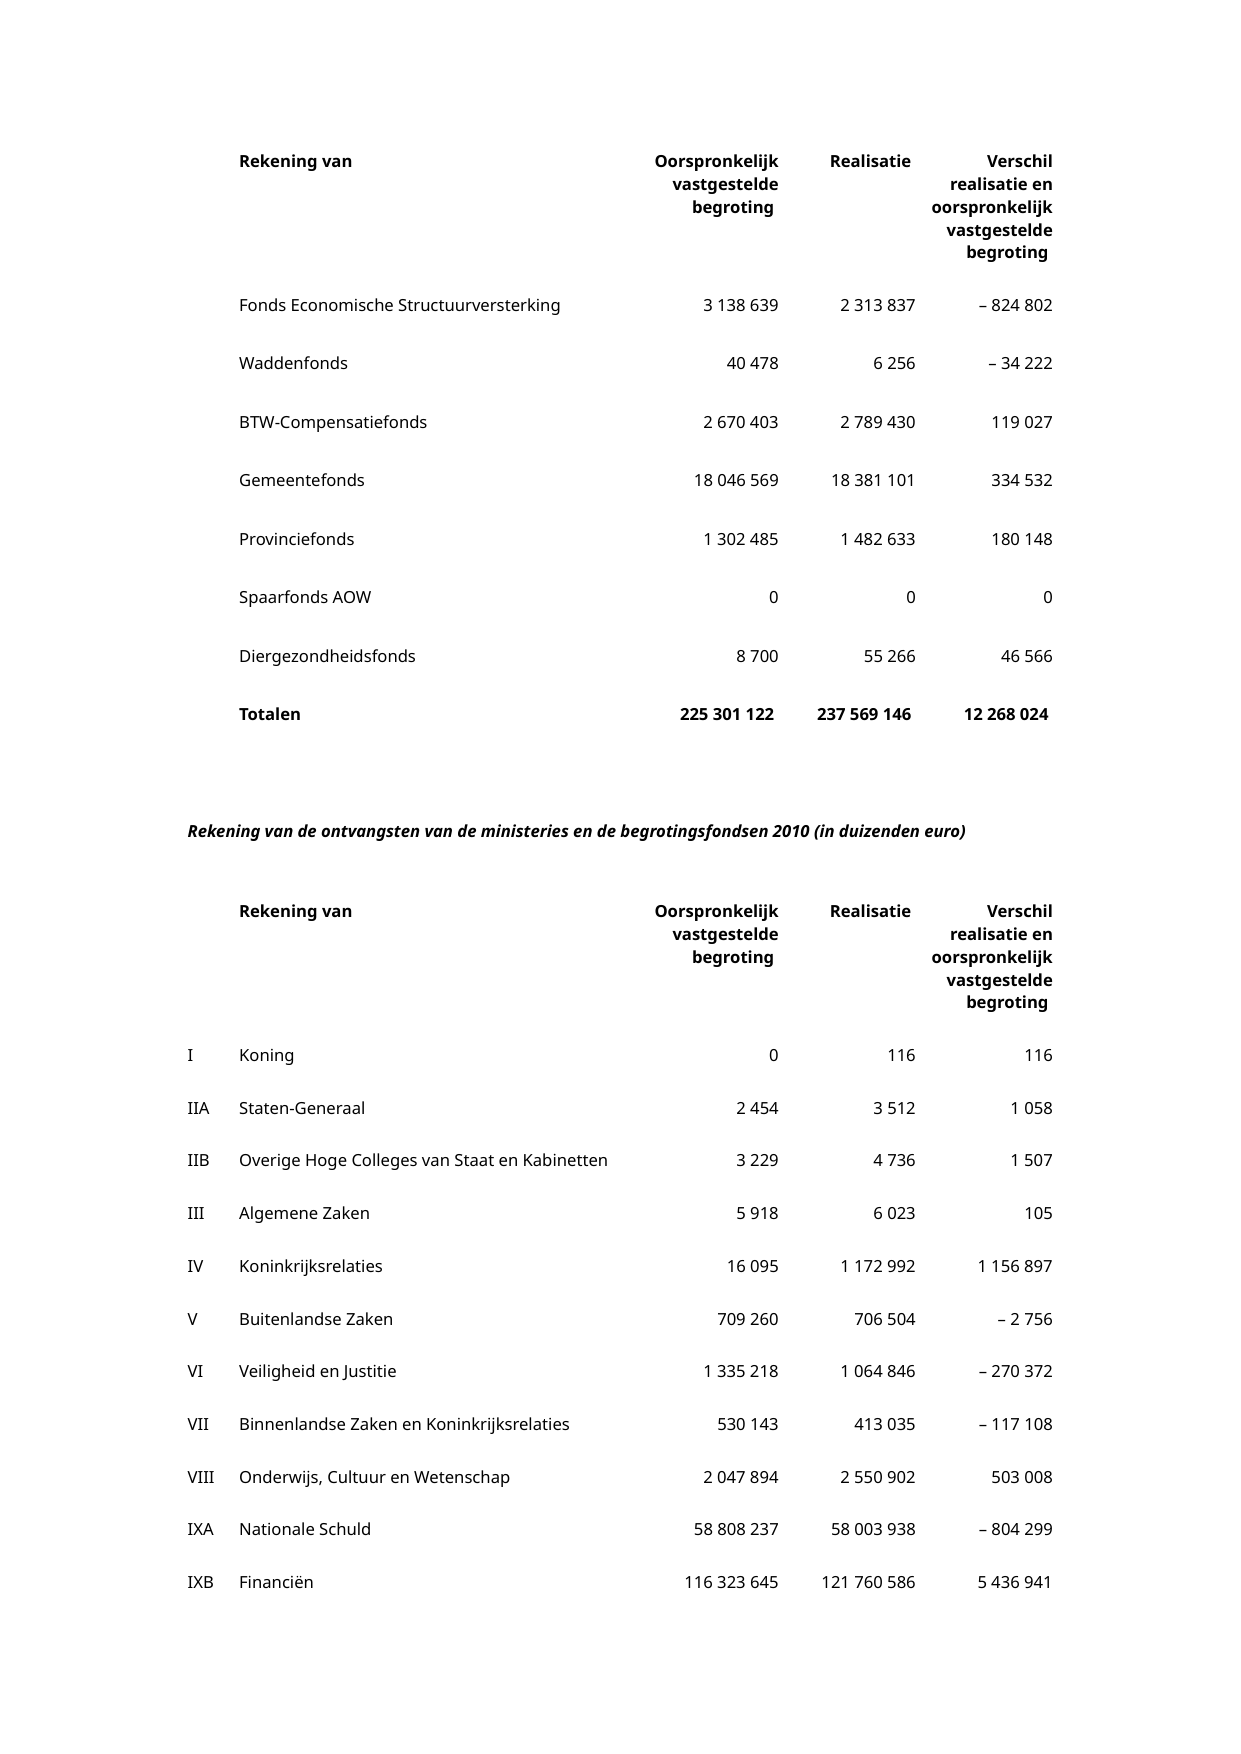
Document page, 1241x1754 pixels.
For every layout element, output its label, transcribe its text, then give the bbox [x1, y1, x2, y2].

table_cell 706 504 [779, 1307, 916, 1360]
table_cell IXA [188, 1518, 239, 1571]
table_cell [188, 586, 239, 644]
table_cell IIB [188, 1149, 239, 1202]
table_cell [188, 644, 239, 703]
table_cell [188, 410, 239, 469]
table_cell 1 335 218 [641, 1360, 778, 1413]
table_cell Buitenlandse Zaken [239, 1307, 641, 1360]
table_cell – 804 299 [916, 1518, 1053, 1571]
table_cell – 117 108 [916, 1413, 1053, 1465]
table_cell 3 229 [641, 1149, 778, 1202]
table_cell 12 268 024 [916, 703, 1053, 761]
table_cell 237 569 146 [779, 703, 916, 761]
table_cell 0 [916, 586, 1053, 644]
table_cell Provinciefonds [239, 527, 641, 586]
table_cell V [188, 1307, 239, 1360]
table_cell 105 [916, 1202, 1053, 1254]
table_cell 225 301 122 [641, 703, 778, 761]
table_cell [188, 527, 239, 586]
table_cell Gemeentefonds [239, 469, 641, 527]
table_cell IV [188, 1255, 239, 1307]
table_cell Fonds Economische Structuurversterking [239, 294, 641, 352]
table_header [188, 900, 239, 1044]
table_cell Overige Hoge Colleges van Staat en Kabinetten [239, 1149, 641, 1202]
table_cell Koning [239, 1044, 641, 1096]
table_cell 0 [641, 586, 778, 644]
table_cell 40 478 [641, 352, 778, 410]
table_header Rekening van [239, 900, 641, 1044]
table_cell [188, 469, 239, 527]
table_cell 1 172 992 [779, 1255, 916, 1307]
table_cell 8 700 [641, 644, 778, 703]
text Rekening van de ontvangsten van de ministeries en de begrotingsfondsen 2010 (in duizenden euro) [187, 819, 1053, 842]
table_cell 1 507 [916, 1149, 1053, 1202]
table_cell Staten-Generaal [239, 1096, 641, 1149]
table_cell 1 302 485 [641, 527, 778, 586]
table_cell Totalen [239, 703, 641, 761]
table_cell 18 381 101 [779, 469, 916, 527]
table_cell 530 143 [641, 1413, 778, 1465]
table_cell 116 [916, 1044, 1053, 1096]
table_cell 1 058 [916, 1096, 1053, 1149]
table_cell 116 323 645 [641, 1571, 778, 1593]
table_cell [188, 703, 239, 761]
table_cell I [188, 1044, 239, 1096]
table_cell 3 512 [779, 1096, 916, 1149]
table_header [188, 150, 239, 293]
table_cell – 824 802 [916, 294, 1053, 352]
table_cell Binnenlandse Zaken en Koninkrijksrelaties [239, 1413, 641, 1465]
table_header Verschil realisatie en oorspronkelijk vastgestelde begroting [916, 900, 1053, 1044]
table_cell 2 047 894 [641, 1465, 778, 1518]
table_cell [188, 294, 239, 352]
table_cell 18 046 569 [641, 469, 778, 527]
table_cell 1 482 633 [779, 527, 916, 586]
table_cell – 34 222 [916, 352, 1053, 410]
table_cell Waddenfonds [239, 352, 641, 410]
table_cell 121 760 586 [779, 1571, 916, 1593]
table_header Realisatie [779, 900, 916, 1044]
table_cell 2 313 837 [779, 294, 916, 352]
table_cell 503 008 [916, 1465, 1053, 1518]
table_header Rekening van [239, 150, 641, 293]
table_cell Veiligheid en Justitie [239, 1360, 641, 1413]
table_cell 4 736 [779, 1149, 916, 1202]
table_cell 1 156 897 [916, 1255, 1053, 1307]
table_cell 116 [779, 1044, 916, 1096]
table_cell 5 918 [641, 1202, 778, 1254]
table_cell VIII [188, 1465, 239, 1518]
table_cell 2 454 [641, 1096, 778, 1149]
table_cell Koninkrijksrelaties [239, 1255, 641, 1307]
table_cell – 2 756 [916, 1307, 1053, 1360]
table_cell 5 436 941 [916, 1571, 1053, 1593]
table_cell [188, 352, 239, 410]
table_cell Financiën [239, 1571, 641, 1593]
table_cell Nationale Schuld [239, 1518, 641, 1571]
table_cell Spaarfonds AOW [239, 586, 641, 644]
table_cell Algemene Zaken [239, 1202, 641, 1254]
table_cell IIA [188, 1096, 239, 1149]
table_cell 0 [779, 586, 916, 644]
table_cell 413 035 [779, 1413, 916, 1465]
table_cell 58 808 237 [641, 1518, 778, 1571]
table_cell 2 670 403 [641, 410, 778, 469]
table_header Realisatie [779, 150, 916, 293]
table_cell Onderwijs, Cultuur en Wetenschap [239, 1465, 641, 1518]
table_cell 2 789 430 [779, 410, 916, 469]
table_cell 119 027 [916, 410, 1053, 469]
table_header Oorspronkelijk vastgestelde begroting [641, 150, 778, 293]
table_cell – 270 372 [916, 1360, 1053, 1413]
table_cell 6 256 [779, 352, 916, 410]
table_cell 180 148 [916, 527, 1053, 586]
table_cell 58 003 938 [779, 1518, 916, 1571]
table_cell VII [188, 1413, 239, 1465]
table_header Oorspronkelijk vastgestelde begroting [641, 900, 778, 1044]
table_cell 16 095 [641, 1255, 778, 1307]
table_cell 0 [641, 1044, 778, 1096]
table_cell 46 566 [916, 644, 1053, 703]
table_header Verschil realisatie en oorspronkelijk vastgestelde begroting [916, 150, 1053, 293]
table_cell 709 260 [641, 1307, 778, 1360]
table_cell III [188, 1202, 239, 1254]
table_cell BTW-Compensatiefonds [239, 410, 641, 469]
table_cell 6 023 [779, 1202, 916, 1254]
table_cell IXB [188, 1571, 239, 1593]
table_cell Diergezondheidsfonds [239, 644, 641, 703]
table_cell VI [188, 1360, 239, 1413]
table_cell 1 064 846 [779, 1360, 916, 1413]
table_cell 55 266 [779, 644, 916, 703]
table_cell 334 532 [916, 469, 1053, 527]
table_cell 2 550 902 [779, 1465, 916, 1518]
table_cell 3 138 639 [641, 294, 778, 352]
